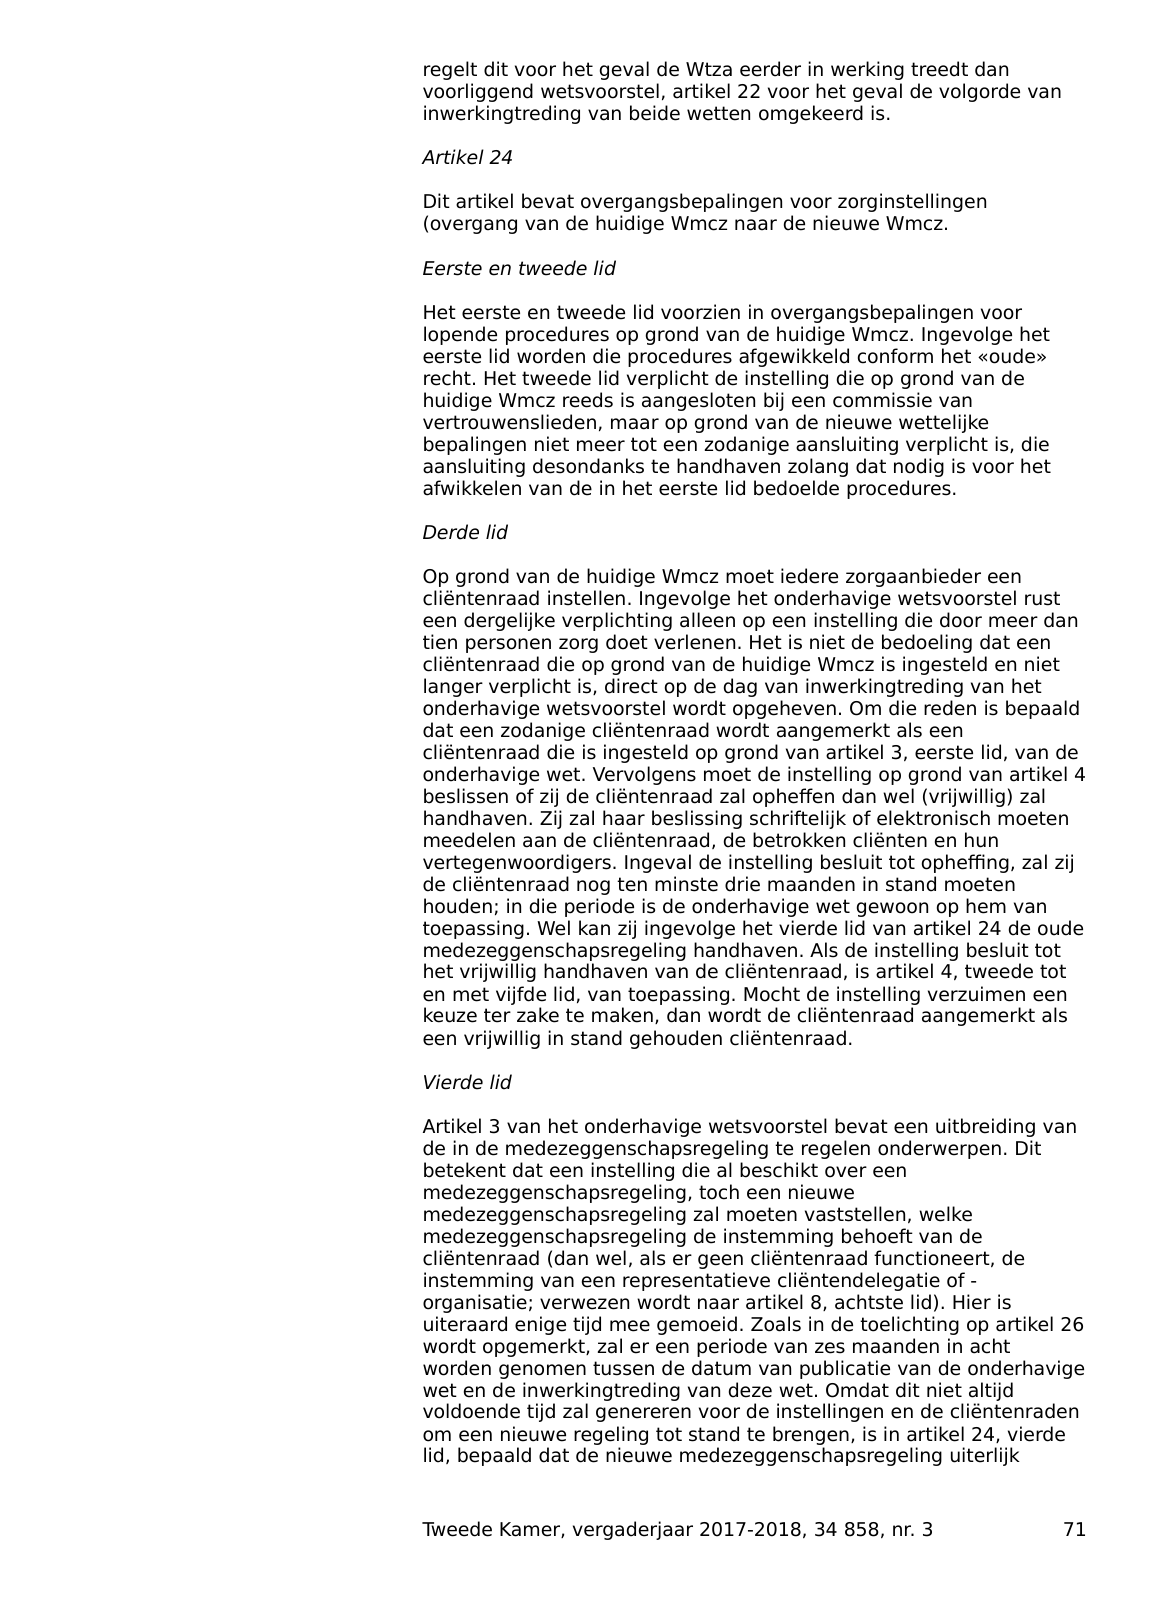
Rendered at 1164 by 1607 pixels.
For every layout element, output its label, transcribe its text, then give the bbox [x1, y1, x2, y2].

text Dit artikel bevat overgangsbepalingen voor zorginstellingen (overgang van de huidige Wmcz naar de nieuwe Wmcz. [422, 191, 1087, 235]
subtitle Derde lid [422, 522, 1087, 544]
text Artikel 3 van het onderhavige wetsvoorstel bevat een uitbreiding van de in de medezeggenschapsregeling te regelen onderwerpen. Dit betekent dat een instelling die al beschikt over een medezeggenschapsregeling, toch een nieuwe medezeggenschapsregeling zal moeten vaststellen, welke medezeggenschapsregeling de instemming behoeft van de cliëntenraad (dan wel, als er geen cliëntenraad functioneert, de instemming van een representatieve cliëntendelegatie of -organisatie; verwezen wordt naar artikel 8, achtste lid). Hier is uiteraard enige tijd mee gemoeid. Zoals in de toelichting op artikel 26 wordt opgemerkt, zal er een periode van zes maanden in acht worden genomen tussen de datum van publicatie van de onderhavige wet en de inwerkingtreding van deze wet. Omdat dit niet altijd voldoende tijd zal genereren voor de instellingen en de cliëntenraden om een nieuwe regeling tot stand te brengen, is in artikel 24, vierde lid, bepaald dat de nieuwe medezeggenschapsregeling uiterlijk [422, 1116, 1087, 1467]
subtitle Eerste en tweede lid [422, 257, 1087, 279]
text Op grond van de huidige Wmcz moet iedere zorgaanbieder een cliëntenraad instellen. Ingevolge het onderhavige wetsvoorstel rust een dergelijke verplichting alleen op een instelling die door meer dan tien personen zorg doet verlenen. Het is niet de bedoeling dat een cliëntenraad die op grond van de huidige Wmcz is ingesteld en niet langer verplicht is, direct op de dag van inwerkingtreding van het onderhavige wetsvoorstel wordt opgeheven. Om die reden is bepaald dat een zodanige cliëntenraad wordt aangemerkt als een cliëntenraad die is ingesteld op grond van artikel 3, eerste lid, van de onderhavige wet. Vervolgens moet de instelling op grond van artikel 4 beslissen of zij de cliëntenraad zal opheffen dan wel (vrijwillig) zal handhaven. Zij zal haar beslissing schriftelijk of elektronisch moeten meedelen aan de cliëntenraad, de betrokken cliënten en hun vertegenwoordigers. Ingeval de instelling besluit tot opheffing, zal zij de cliëntenraad nog ten minste drie maanden in stand moeten houden; in die periode is de onderhavige wet gewoon op hem van toepassing. Wel kan zij ingevolge het vierde lid van artikel 24 de oude medezeggenschapsregeling handhaven. Als de instelling besluit tot het vrijwillig handhaven van de cliëntenraad, is artikel 4, tweede tot en met vijfde lid, van toepassing. Mocht de instelling verzuimen een keuze ter zake te maken, dan wordt de cliëntenraad aangemerkt als een vrijwillig in stand gehouden cliëntenraad. [422, 566, 1087, 1049]
subtitle Vierde lid [422, 1072, 1087, 1093]
subtitle Artikel 24 [422, 147, 1087, 169]
text regelt dit voor het geval de Wtza eerder in werking treedt dan voorliggend wetsvoorstel, artikel 22 voor het geval de volgorde van inwerkingtreding van beide wetten omgekeerd is. [422, 59, 1087, 125]
text Het eerste en tweede lid voorzien in overgangsbepalingen voor lopende procedures op grond van de huidige Wmcz. Ingevolge het eerste lid worden die procedures afgewikkeld conform het «oude» recht. Het tweede lid verplicht de instelling die op grond van de huidige Wmcz reeds is aangesloten bij een commissie van vertrouwenslieden, maar op grond van de nieuwe wettelijke bepalingen niet meer tot een zodanige aansluiting verplicht is, die aansluiting desondanks te handhaven zolang dat nodig is voor het afwikkelen van de in het eerste lid bedoelde procedures. [422, 302, 1087, 499]
